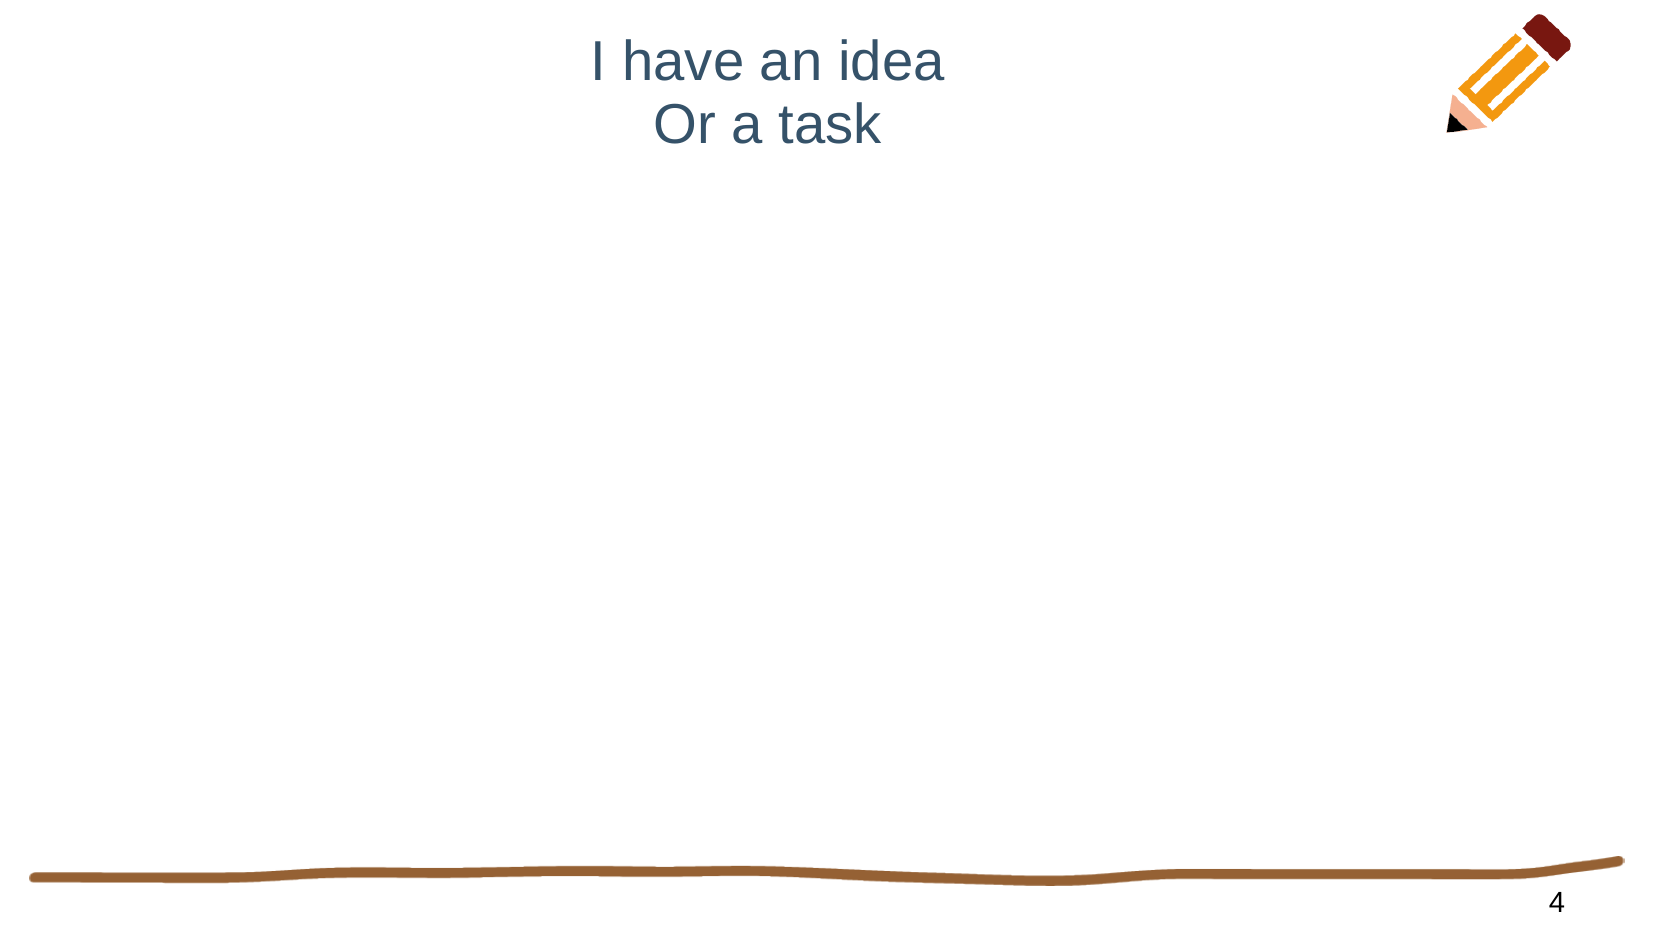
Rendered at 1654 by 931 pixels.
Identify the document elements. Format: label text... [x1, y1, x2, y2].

title I have an idea Or a task [88, 29, 1447, 562]
picture [29, 856, 1625, 886]
picture [1446, 14, 1571, 133]
